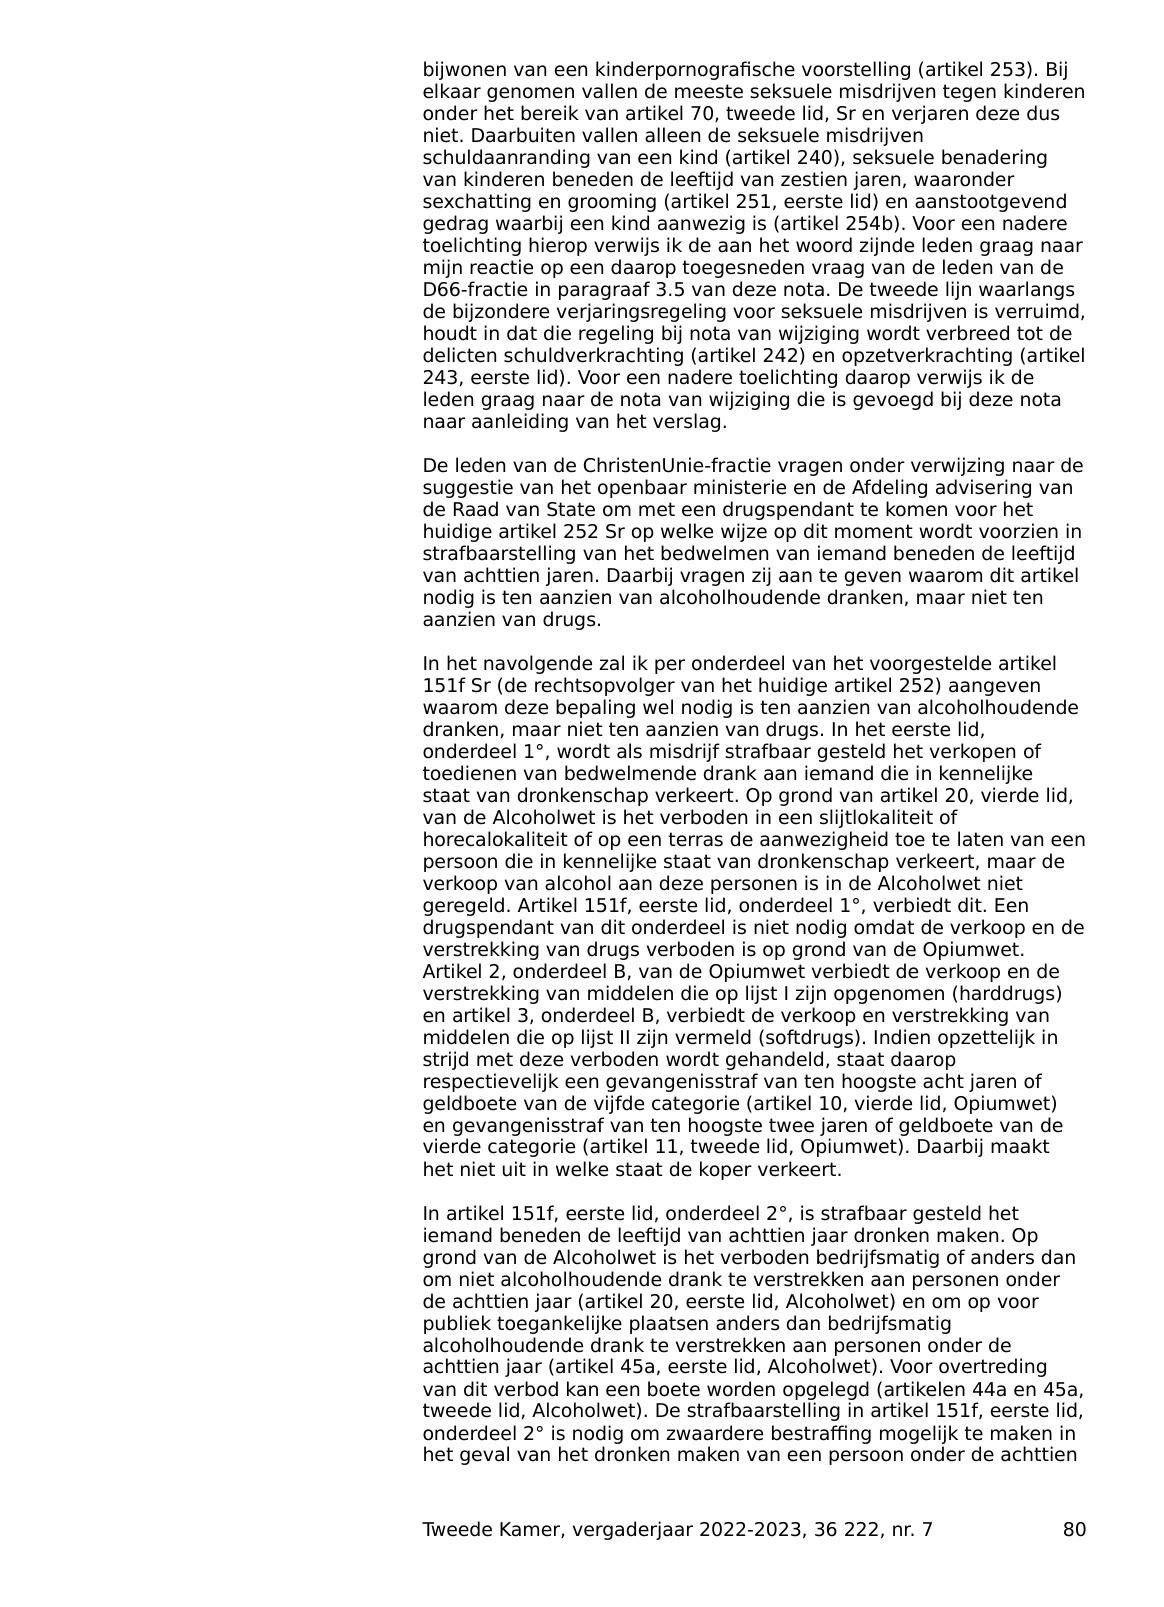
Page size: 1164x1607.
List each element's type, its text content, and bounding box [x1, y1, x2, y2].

text bijwonen van een kinderpornografische voorstelling (artikel 253). Bij elkaar genomen vallen de meeste seksuele misdrijven tegen kinderen onder het bereik van artikel 70, tweede lid, Sr en verjaren deze dus niet. Daarbuiten vallen alleen de seksuele misdrijven schuldaanranding van een kind (artikel 240), seksuele benadering van kinderen beneden de leeftijd van zestien jaren, waaronder sexchatting en grooming (artikel 251, eerste lid) en aanstootgevend gedrag waarbij een kind aanwezig is (artikel 254b). Voor een nadere toelichting hierop verwijs ik de aan het woord zijnde leden graag naar mijn reactie op een daarop toegesneden vraag van de leden van de D66-fractie in paragraaf 3.5 van deze nota. De tweede lijn waarlangs de bijzondere verjaringsregeling voor seksuele misdrijven is verruimd, houdt in dat die regeling bij nota van wijziging wordt verbreed tot de delicten schuldverkrachting (artikel 242) en opzetverkrachting (artikel 243, eerste lid). Voor een nadere toelichting daarop verwijs ik de leden graag naar de nota van wijziging die is gevoegd bij deze nota naar aanleiding van het verslag. [422, 59, 1087, 433]
text De leden van de ChristenUnie-fractie vragen onder verwijzing naar de suggestie van het openbaar ministerie en de Afdeling advisering van de Raad van State om met een drugspendant te komen voor het huidige artikel 252 Sr op welke wijze op dit moment wordt voorzien in strafbaarstelling van het bedwelmen van iemand beneden de leeftijd van achttien jaren. Daarbij vragen zij aan te geven waarom dit artikel nodig is ten aanzien van alcoholhoudende dranken, maar niet ten aanzien van drugs. [422, 455, 1087, 631]
text In artikel 151f, eerste lid, onderdeel 2°, is strafbaar gesteld het iemand beneden de leeftijd van achttien jaar dronken maken. Op grond van de Alcoholwet is het verboden bedrijfsmatig of anders dan om niet alcoholhoudende drank te verstrekken aan personen onder de achttien jaar (artikel 20, eerste lid, Alcoholwet) en om op voor publiek toegankelijke plaatsen anders dan bedrijfsmatig alcoholhoudende drank te verstrekken aan personen onder de achttien jaar (artikel 45a, eerste lid, Alcoholwet). Voor overtreding van dit verbod kan een boete worden opgelegd (artikelen 44a en 45a, tweede lid, Alcoholwet). De strafbaarstelling in artikel 151f, eerste lid, onderdeel 2° is nodig om zwaardere bestraffing mogelijk te maken in het geval van het dronken maken van een persoon onder de achttien [422, 1203, 1087, 1466]
text In het navolgende zal ik per onderdeel van het voorgestelde artikel 151f Sr (de rechtsopvolger van het huidige artikel 252) aangeven waarom deze bepaling wel nodig is ten aanzien van alcoholhoudende dranken, maar niet ten aanzien van drugs. In het eerste lid, onderdeel 1°, wordt als misdrijf strafbaar gesteld het verkopen of toedienen van bedwelmende drank aan iemand die in kennelijke staat van dronkenschap verkeert. Op grond van artikel 20, vierde lid, van de Alcoholwet is het verboden in een slijtlokaliteit of horecalokaliteit of op een terras de aanwezigheid toe te laten van een persoon die in kennelijke staat van dronkenschap verkeert, maar de verkoop van alcohol aan deze personen is in de Alcoholwet niet geregeld. Artikel 151f, eerste lid, onderdeel 1°, verbiedt dit. Een drugspendant van dit onderdeel is niet nodig omdat de verkoop en de verstrekking van drugs verboden is op grond van de Opiumwet. Artikel 2, onderdeel B, van de Opiumwet verbiedt de verkoop en de verstrekking van middelen die op lijst I zijn opgenomen (harddrugs) en artikel 3, onderdeel B, verbiedt de verkoop en verstrekking van middelen die op lijst II zijn vermeld (softdrugs). Indien opzettelijk in strijd met deze verboden wordt gehandeld, staat daarop respectievelijk een gevangenisstraf van ten hoogste acht jaren of geldboete van de vijfde categorie (artikel 10, vierde lid, Opiumwet) en gevangenisstraf van ten hoogste twee jaren of geldboete van de vierde categorie (artikel 11, tweede lid, Opiumwet). Daarbij maakt het niet uit in welke staat de koper verkeert. [422, 653, 1087, 1180]
